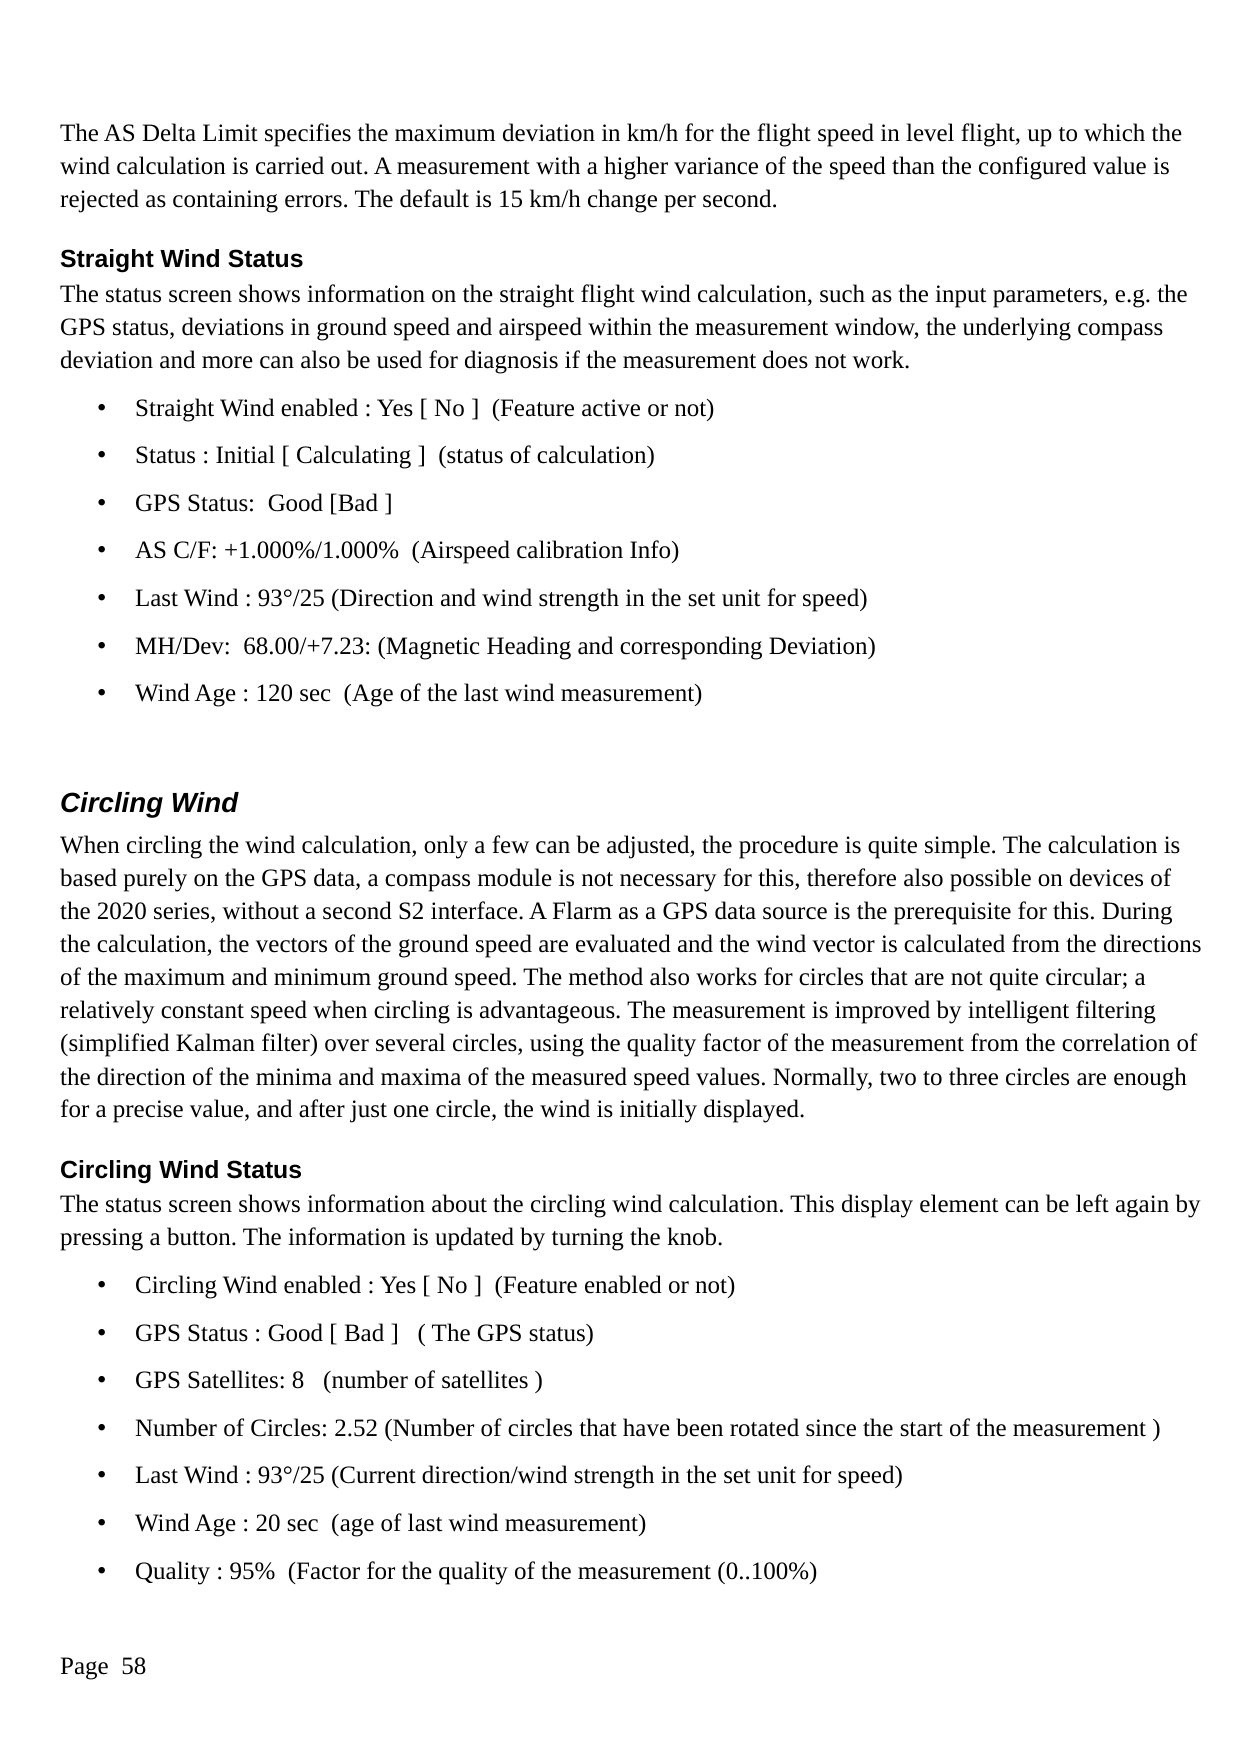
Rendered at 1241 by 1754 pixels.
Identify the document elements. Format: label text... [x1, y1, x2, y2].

text The status screen shows information about the circling wind calculation. This display element can be left again by pressing a button. The information is updated by turning the knob. [60, 1189, 1207, 1251]
subtitle Straight Wind Status [60, 244, 1207, 273]
list Circling Wind enabled : Yes [ No ] (Feature enabled or not) [97, 1270, 1207, 1299]
list Status : Initial [ Calculating ] (status of calculation) [97, 440, 1207, 469]
list Wind Age : 20 sec (age of last wind measurement) [97, 1508, 1207, 1537]
list Straight Wind enabled : Yes [ No ] (Feature active or not) [97, 393, 1207, 421]
list Wind Age : 120 sec (Age of the last wind measurement) [97, 678, 1207, 707]
list Number of Circles: 2.52 (Number of circles that have been rotated since the start of the measurement ) [97, 1413, 1207, 1442]
subtitle Circling Wind [60, 786, 1207, 818]
subtitle Circling Wind Status [60, 1155, 1207, 1183]
text The status screen shows information on the straight flight wind calculation, such as the input parameters, e.g. the GPS status, deviations in ground speed and airspeed within the measurement window, the underlying compass deviation and more can also be used for diagnosis if the measurement does not work. [60, 279, 1207, 374]
list MH/Dev: 68.00/+7.23: (Magnetic Heading and corresponding Deviation) [97, 631, 1207, 659]
list GPS Satellites: 8 (number of satellites ) [97, 1365, 1207, 1394]
text When circling the wind calculation, only a few can be adjusted, the procedure is quite simple. The calculation is based purely on the GPS data, a compass module is not necessary for this, therefore also possible on devices of the 2020 series, without a second S2 interface. A Flarm as a GPS data source is the prerequisite for this. During the calculation, the vectors of the ground speed are evaluated and the wind vector is calculated from the directions of the maximum and minimum ground speed. The method also works for circles that are not quite circular; a relatively constant speed when circling is advantageous. The measurement is improved by intelligent filtering (simplified Kalman filter) over several circles, using the quality factor of the measurement from the correlation of the direction of the minima and maxima of the measured speed values. Normally, two to three circles are enough for a precise value, and after just one circle, the wind is initially displayed. [60, 830, 1207, 1123]
list Last Wind : 93°/25 (Direction and wind strength in the set unit for speed) [97, 583, 1207, 612]
list AS C/F: +1.000%/1.000% (Airspeed calibration Info) [97, 536, 1207, 564]
list GPS Status: Good [Bad ] [97, 488, 1207, 517]
list Last Wind : 93°/25 (Current direction/wind strength in the set unit for speed) [97, 1461, 1207, 1489]
list Quality : 95% (Factor for the quality of the measurement (0..100%) [97, 1556, 1207, 1584]
list GPS Status : Good [ Bad ] ( The GPS status) [97, 1318, 1207, 1346]
text The AS Delta Limit specifies the maximum deviation in km/h for the flight speed in level flight, up to which the wind calculation is carried out. A measurement with a higher variance of the speed than the configured value is rejected as containing errors. The default is 15 km/h change per second. [60, 118, 1207, 213]
